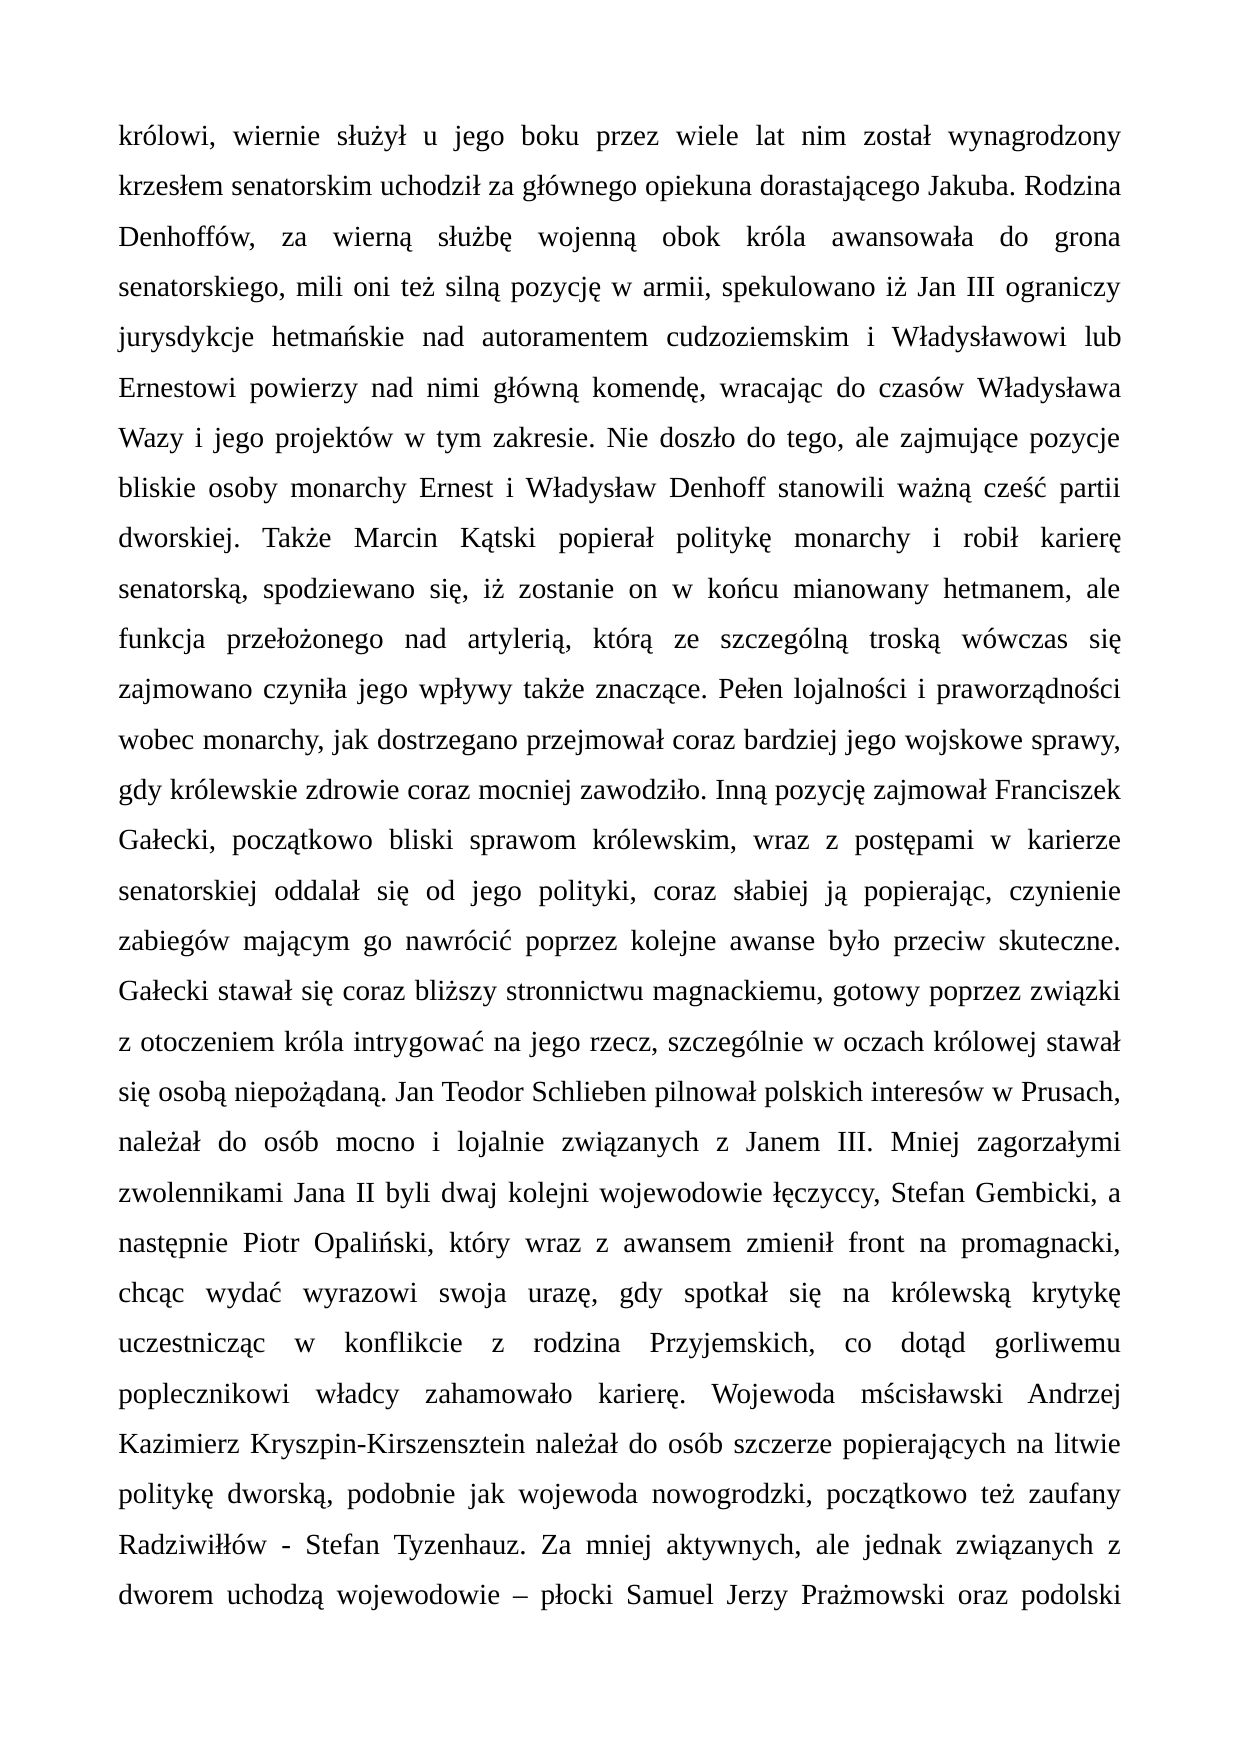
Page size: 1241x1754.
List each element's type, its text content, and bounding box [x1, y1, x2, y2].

text królowi, wiernie służył u jego boku przez wiele lat nim został wynagrodzony krzesłem senatorskim uchodził za głównego opiekuna dorastającego Jakuba. Rodzina Denhoffów, za wierną służbę wojenną obok króla awansowała do grona senatorskiego, mili oni też silną pozycję w armii, spekulowano iż Jan III ograniczy jurysdykcje hetmańskie nad autoramentem cudzoziemskim i Władysławowi lub Ernestowi powierzy nad nimi główną komendę, wracając do czasów Władysława Wazy i jego projektów w tym zakresie. Nie doszło do tego, ale zajmujące pozycje bliskie osoby monarchy Ernest i Władysław Denhoff stanowili ważną cześć partii dworskiej. Także Marcin Kątski popierał politykę monarchy i robił karierę senatorską, spodziewano się, iż zostanie on w końcu mianowany hetmanem, ale funkcja przełożonego nad artylerią, którą ze szczególną troską wówczas się zajmowano czyniła jego wpływy także znaczące. Pełen lojalności i praworządności wobec monarchy, jak dostrzegano przejmował coraz bardziej jego wojskowe sprawy, gdy królewskie zdrowie coraz mocniej zawodziło. Inną pozycję zajmował Franciszek Gałecki, początkowo bliski sprawom królewskim, wraz z postępami w karierze senatorskiej oddalał się od jego polityki, coraz słabiej ją popierając, czynienie zabiegów mającym go nawrócić poprzez kolejne awanse było przeciw skuteczne. Gałecki stawał się coraz bliższy stronnictwu magnackiemu, gotowy poprzez związki z otoczeniem króla intrygować na jego rzecz, szczególnie w oczach królowej stawał się osobą niepożądaną. Jan Teodor Schlieben pilnował polskich interesów w Prusach, należał do osób mocno i lojalnie związanych z Janem III. Mniej zagorzałymi zwolennikami Jana II byli dwaj kolejni wojewodowie łęczyccy, Stefan Gembicki, a następnie Piotr Opaliński, który wraz z awansem zmienił front na promagnacki, chcąc wydać wyrazowi swoja urazę, gdy spotkał się na królewską krytykę uczestnicząc w konflikcie z rodzina Przyjemskich, co dotąd gorliwemu poplecznikowi władcy zahamowało karierę. Wojewoda mścisławski Andrzej Kazimierz Kryszpin-Kirszensztein należał do osób szczerze popierających na litwie politykę dworską, podobnie jak wojewoda nowogrodzki, początkowo też zaufany Radziwiłłów - Stefan Tyzenhauz. Za mniej aktywnych, ale jednak związanych z dworem uchodzą wojewodowie – płocki Samuel Jerzy Prażmowski oraz podolski [118, 118, 1122, 1611]
